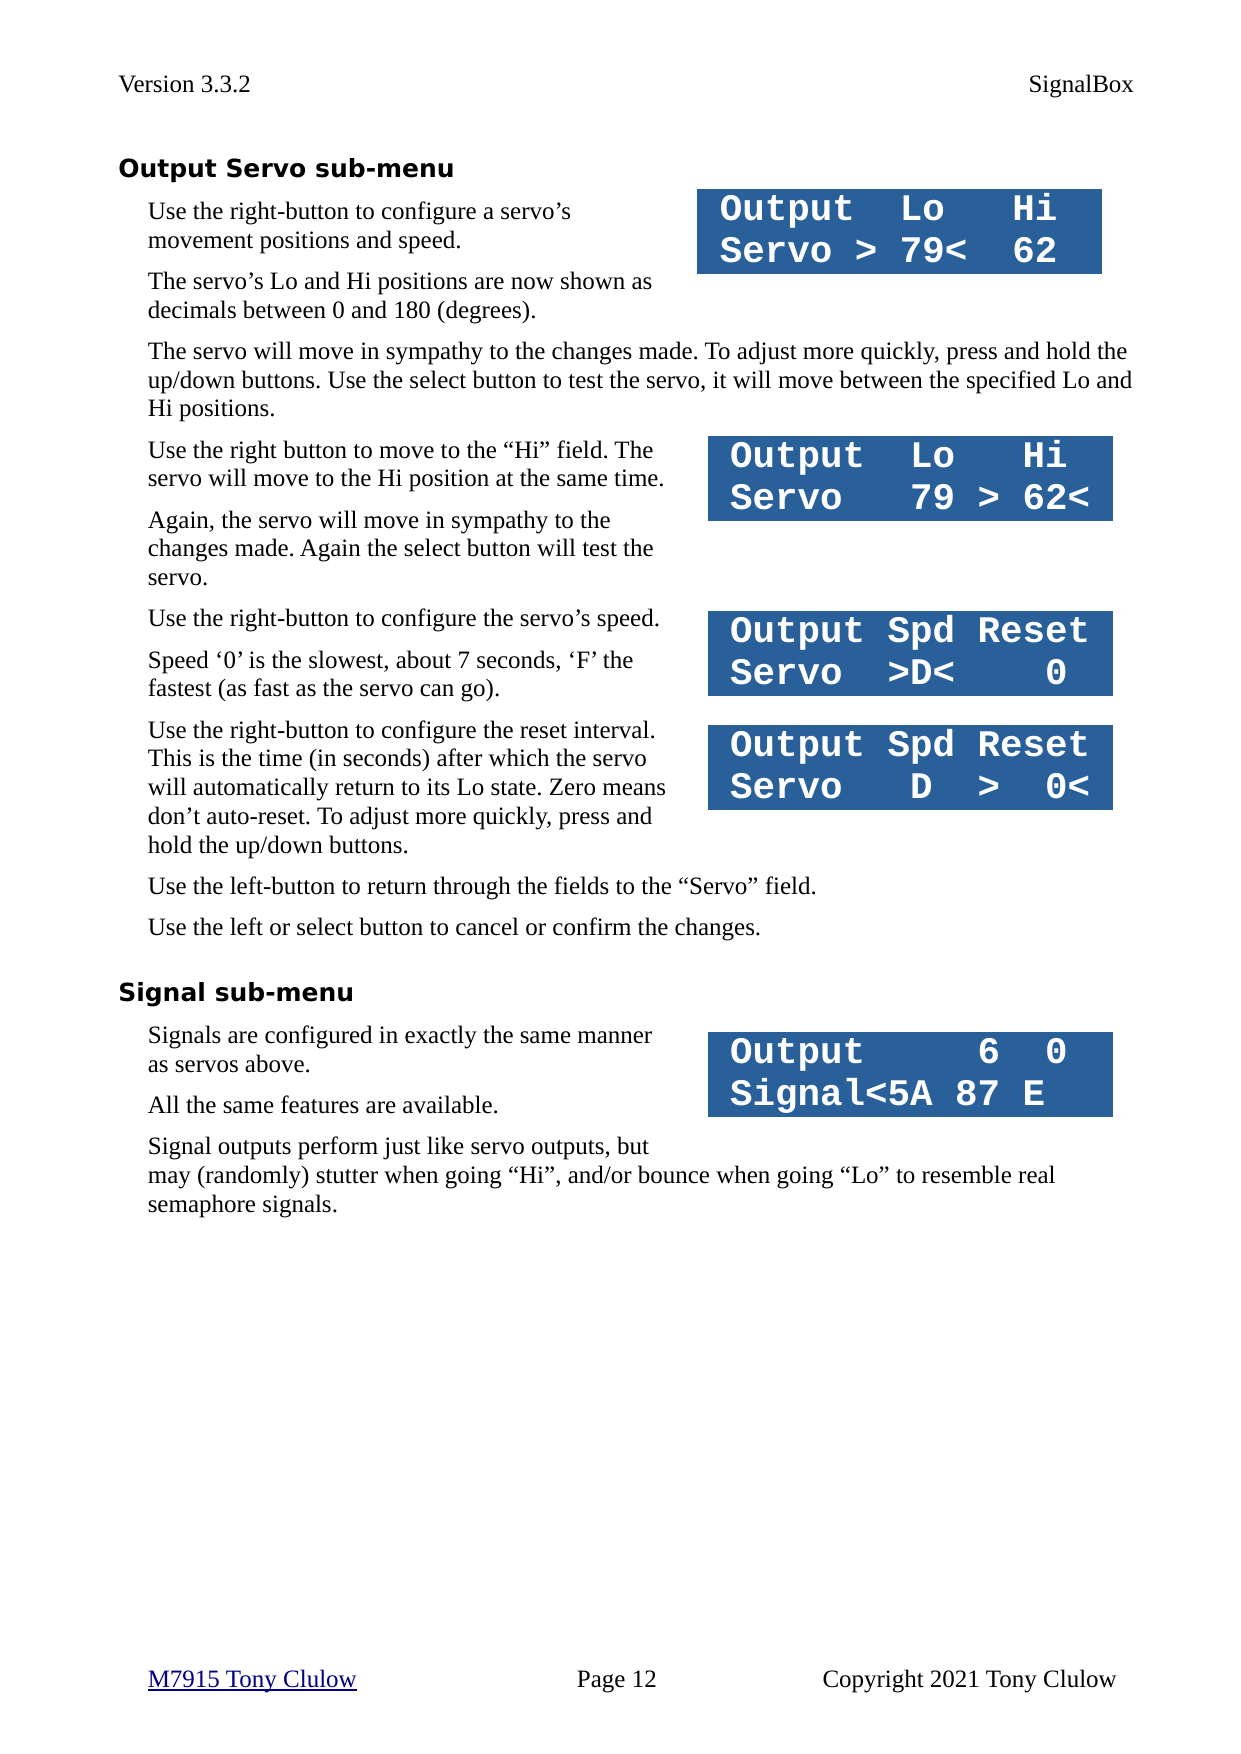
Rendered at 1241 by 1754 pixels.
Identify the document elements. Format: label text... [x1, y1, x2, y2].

text The servo will move in sympathy to the changes made. To adjust more quickly, press and hold the up/down buttons. Use the select button to test the servo, it will move between the specified Lo and Hi positions. [148, 336, 1134, 422]
subtitle Signal sub-menu [118, 978, 1134, 1008]
text Use the left or select button to cancel or confirm the changes. [148, 912, 1134, 941]
text The servo’s Lo and Hi positions are now shown as decimals between 0 and 180 (degrees). [148, 266, 1134, 323]
text Signals are configured in exactly the same manner as servos above. [148, 1020, 1134, 1078]
text All the same features are available. [148, 1090, 1134, 1119]
text Signal outputs perform just like servo outputs, but may (randomly) stutter when going “Hi”, and/or bounce when going “Lo” to resemble real semaphore signals. [148, 1131, 1134, 1218]
subtitle Output Servo sub-menu [118, 154, 1134, 183]
text Use the right-button to configure the reset interval. This is the time (in seconds) after which the servo will automatically return to its Lo state. Zero means don’t auto-reset. To adjust more quickly, press and hold the up/down buttons. [148, 715, 1134, 858]
text Use the right-button to configure the servo’s speed. [148, 603, 1134, 632]
text Use the right-button to configure a servo’s movement positions and speed. [148, 196, 1134, 253]
text Speed ‘0’ is the slowest, about 7 seconds, ‘F’ the fastest (as fast as the servo can go). [148, 645, 1134, 702]
text Use the right button to move to the “Hi” field. The servo will move to the Hi position at the same time. [148, 435, 1134, 492]
text Again, the servo will move in sympathy to the changes made. Again the select button will test the servo. [148, 505, 1134, 591]
text Use the left-button to return through the fields to the “Servo” field. [148, 871, 1134, 900]
